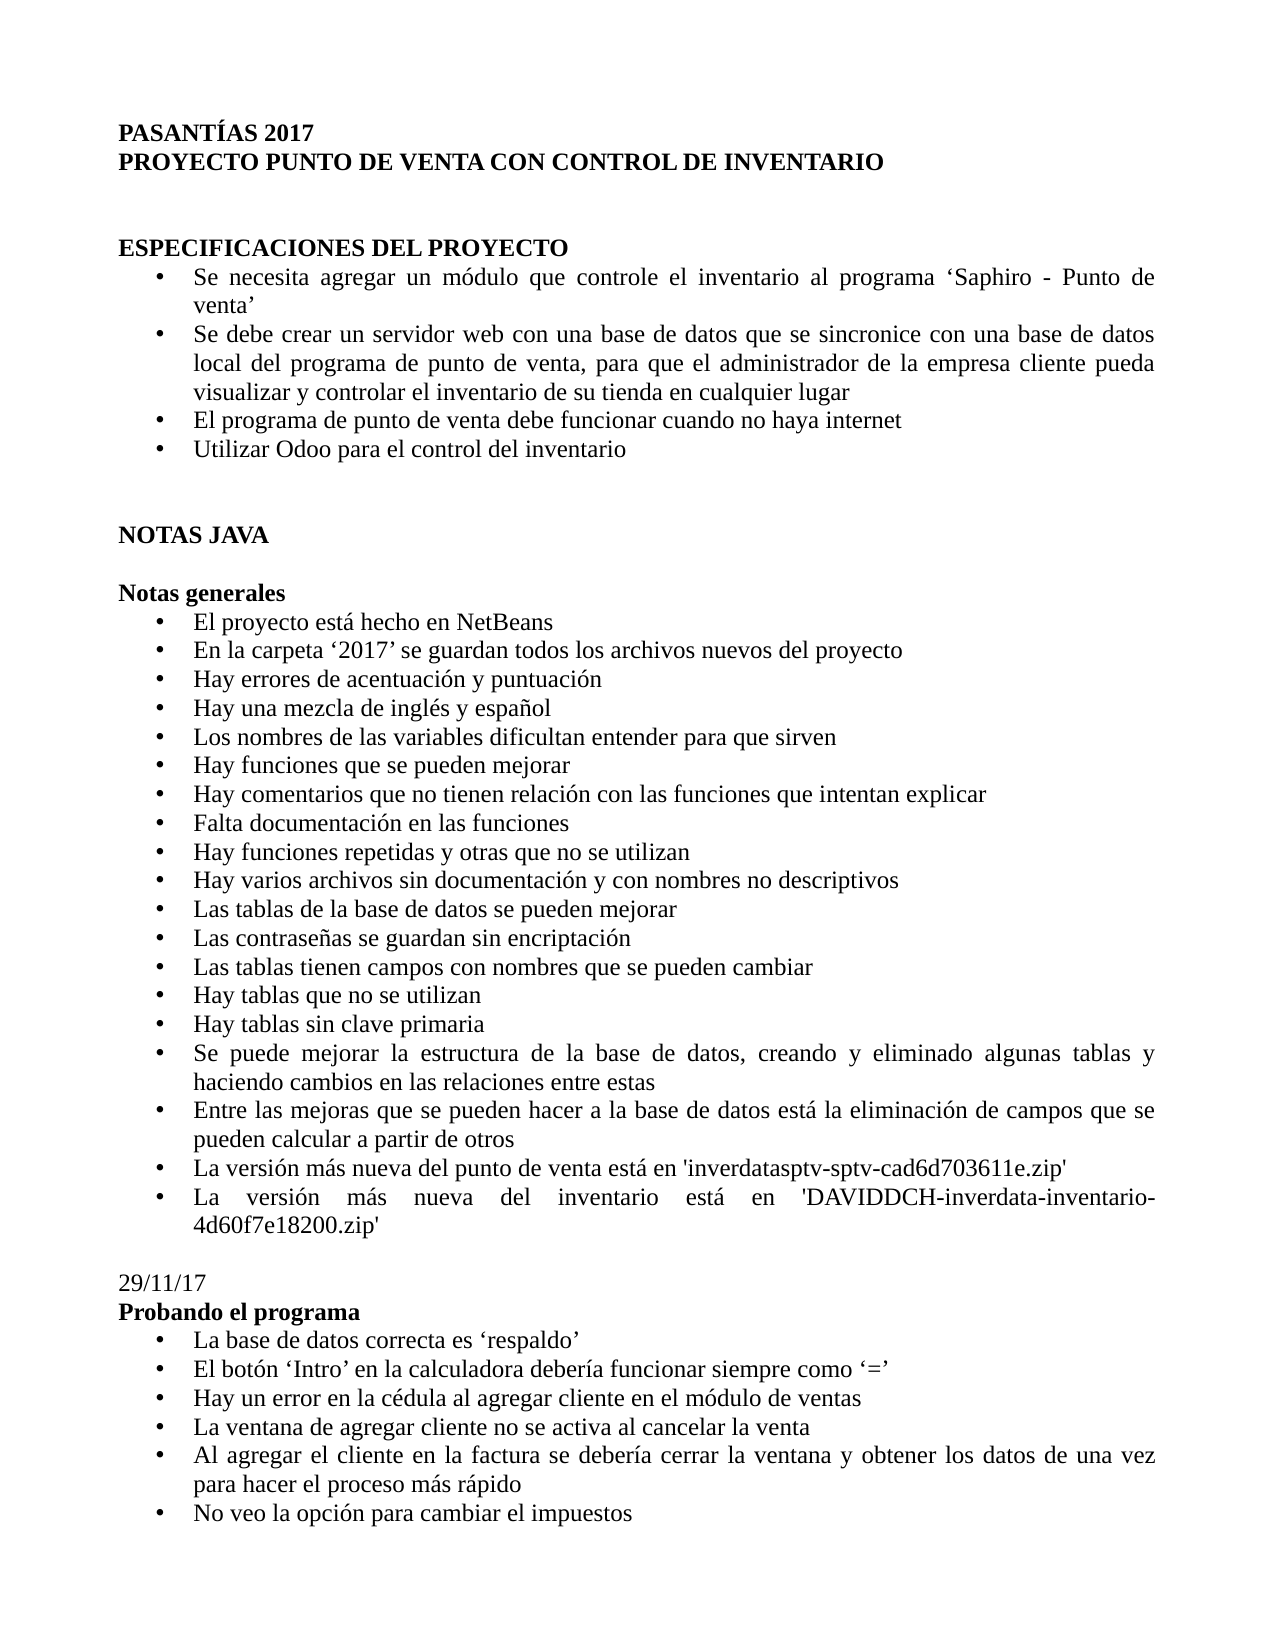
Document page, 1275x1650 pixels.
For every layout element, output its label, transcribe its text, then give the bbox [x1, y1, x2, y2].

list No veo la opción para cambiar el impuestos [156, 1498, 1157, 1527]
list Hay funciones que se pueden mejorar [156, 751, 1157, 779]
text PASANTÍAS 2017 [118, 118, 1157, 147]
list En la carpeta ‘2017’ se guardan todos los archivos nuevos del proyecto [156, 636, 1157, 664]
list El proyecto está hecho en NetBeans [156, 607, 1157, 636]
list Se necesita agregar un módulo que controle el inventario al programa ‘Saphiro - Punto de venta’ [156, 262, 1157, 319]
list La ventana de agregar cliente no se activa al cancelar la venta [156, 1412, 1157, 1441]
list La base de datos correcta es ‘respaldo’ [156, 1326, 1157, 1354]
list Las contraseñas se guardan sin encriptación [156, 923, 1157, 952]
list Las tablas de la base de datos se pueden mejorar [156, 894, 1157, 923]
list Falta documentación en las funciones [156, 808, 1157, 837]
list El programa de punto de venta debe funcionar cuando no haya internet [156, 406, 1157, 434]
list Hay funciones repetidas y otras que no se utilizan [156, 837, 1157, 866]
list Hay tablas sin clave primaria [156, 1009, 1157, 1038]
text PROYECTO PUNTO DE VENTA CON CONTROL DE INVENTARIO [118, 147, 1157, 176]
list Hay varios archivos sin documentación y con nombres no descriptivos [156, 866, 1157, 894]
list Los nombres de las variables dificultan entender para que sirven [156, 722, 1157, 751]
list Entre las mejoras que se pueden hacer a la base de datos está la eliminación de campos que se pueden calcular a partir de otros [156, 1096, 1157, 1153]
list Se debe crear un servidor web con una base de datos que se sincronice con una base de datos local del programa de punto de venta, para que el administrador de la empresa cliente pueda visualizar y controlar el inventario de su tienda en cualquier lugar [156, 319, 1157, 406]
list Hay errores de acentuación y puntuación [156, 664, 1157, 693]
list Las tablas tienen campos con nombres que se pueden cambiar [156, 952, 1157, 981]
list Utilizar Odoo para el control del inventario [156, 434, 1157, 463]
text Notas generales [118, 578, 1157, 607]
list Hay un error en la cédula al agregar cliente en el módulo de ventas [156, 1383, 1157, 1412]
list La versión más nueva del inventario está en 'DAVIDDCH-inverdata-inventario-4d60f7e18200.zip' [156, 1182, 1157, 1239]
text 29/11/17 [118, 1268, 1157, 1297]
text ESPECIFICACIONES DEL PROYECTO [118, 233, 1157, 262]
list Hay tablas que no se utilizan [156, 981, 1157, 1009]
list La versión más nueva del punto de venta está en 'inverdatasptv-sptv-cad6d703611e.zip' [156, 1153, 1157, 1182]
list Hay una mezcla de inglés y español [156, 693, 1157, 722]
list Al agregar el cliente en la factura se debería cerrar la ventana y obtener los datos de una vez para hacer el proceso más rápido [156, 1441, 1157, 1498]
list Hay comentarios que no tienen relación con las funciones que intentan explicar [156, 779, 1157, 808]
text Probando el programa [118, 1297, 1157, 1326]
list Se puede mejorar la estructura de la base de datos, creando y eliminado algunas tablas y haciendo cambios en las relaciones entre estas [156, 1038, 1157, 1096]
text NOTAS JAVA [118, 521, 1157, 549]
list El botón ‘Intro’ en la calculadora debería funcionar siempre como ‘=’ [156, 1354, 1157, 1383]
